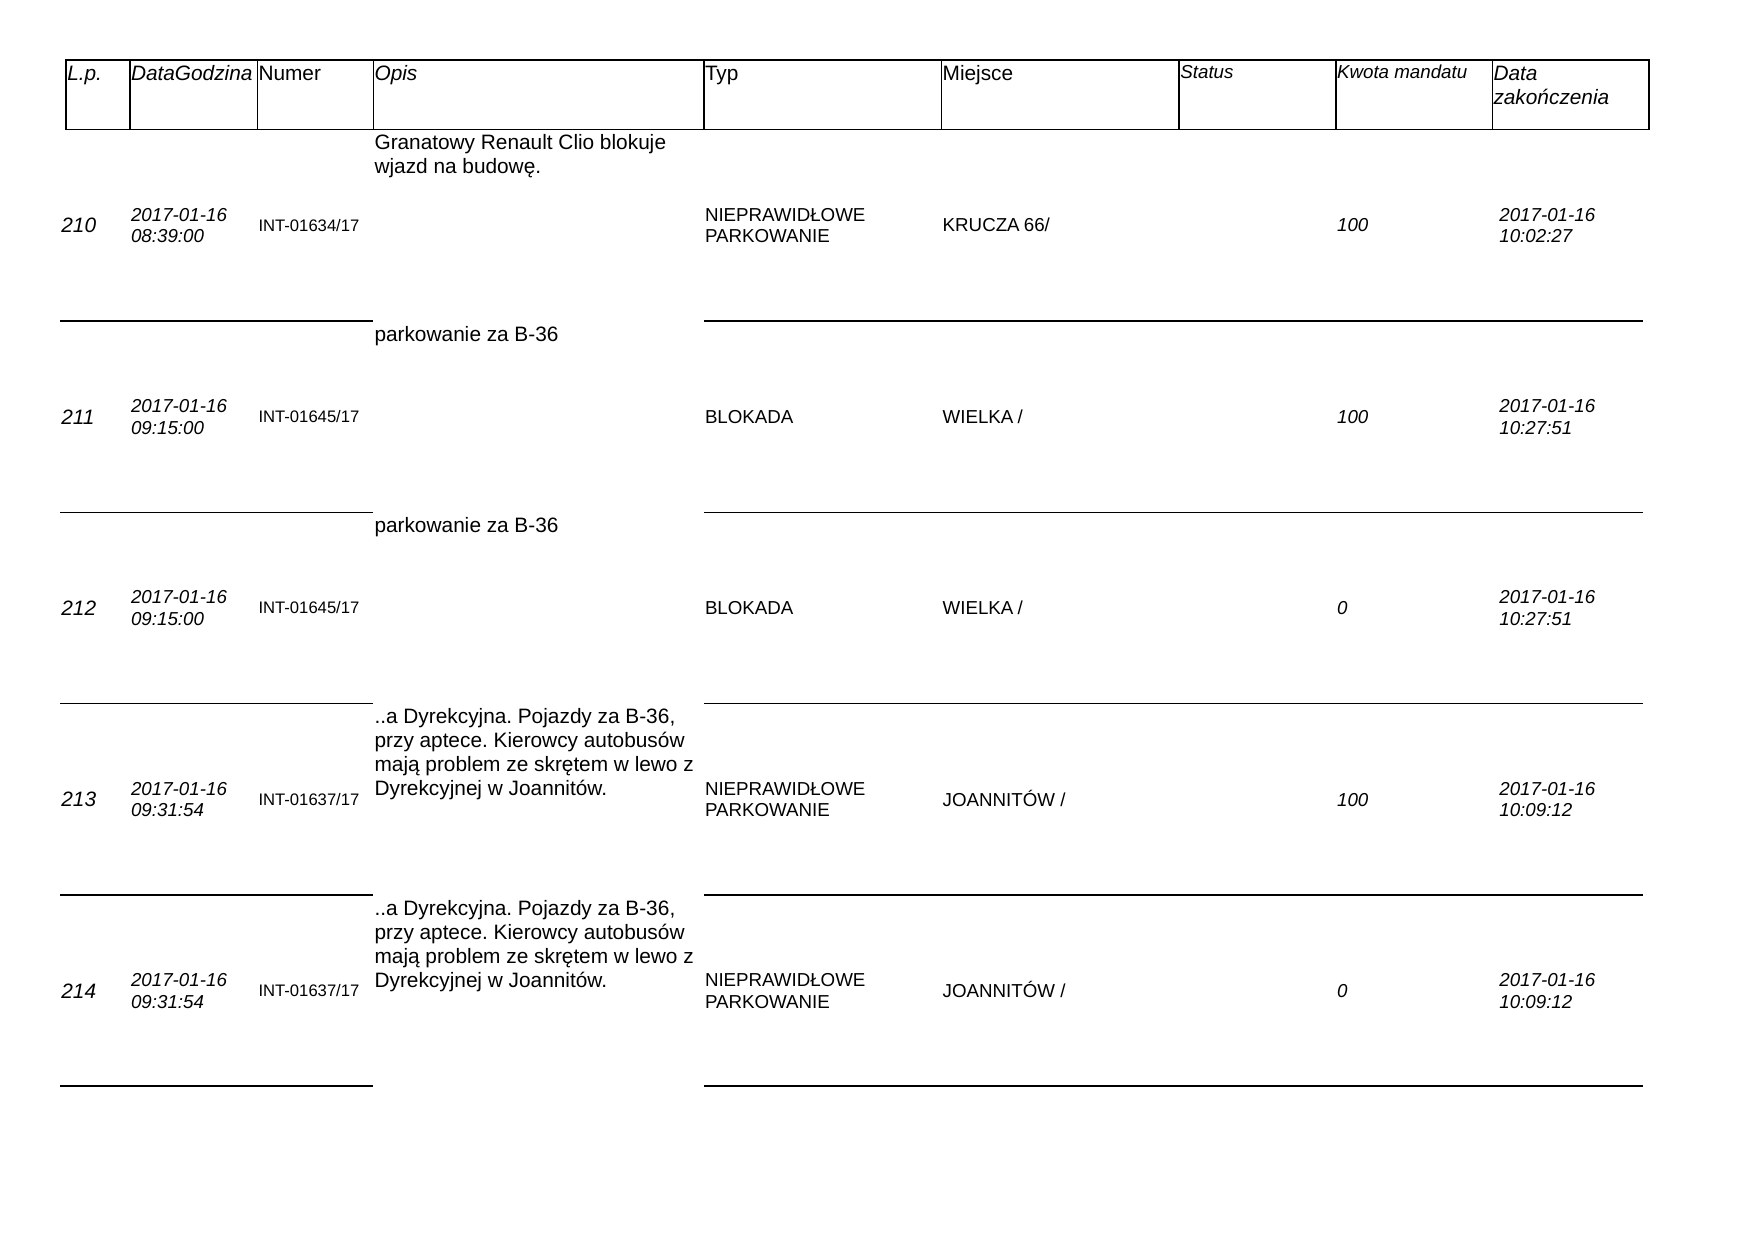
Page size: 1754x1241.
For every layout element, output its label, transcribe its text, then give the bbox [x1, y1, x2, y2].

table_cell 214 [60, 896, 130, 1085]
table_cell 100 [1336, 130, 1498, 320]
table_cell [1643, 511, 1649, 703]
table_header Numer [258, 61, 373, 129]
table_cell 212 [60, 513, 130, 703]
table_header Status [1180, 61, 1335, 129]
table_cell 211 [60, 322, 130, 511]
table_cell [1179, 322, 1336, 511]
table_cell 2017-01-16 10:09:12 [1498, 896, 1643, 1085]
table_cell [1179, 513, 1336, 703]
table_header L.p. [67, 61, 129, 129]
table_cell NIEPRAWIDŁOWE PARKOWANIE [704, 130, 941, 320]
table_cell 2017-01-16 09:31:54 [130, 896, 257, 1085]
table_cell 2017-01-16 10:09:12 [1498, 704, 1643, 894]
table_cell NIEPRAWIDŁOWE PARKOWANIE [704, 704, 941, 894]
table_cell 2017-01-16 09:15:00 [130, 513, 257, 703]
table_cell WIELKA / [941, 322, 1179, 511]
table_header Kwota mandatu [1337, 61, 1492, 129]
table_cell 2017-01-16 10:02:27 [1498, 130, 1643, 320]
table_cell INT-01637/17 [257, 704, 373, 894]
table_cell 0 [1336, 513, 1498, 703]
table_cell Granatowy Renault Clio blokuje wjazd na budowę. [373, 130, 704, 320]
table_cell 210 [60, 129, 130, 320]
table_cell INT-01637/17 [257, 896, 373, 1085]
table_cell [1643, 320, 1649, 511]
table_cell [1179, 130, 1336, 320]
table_cell ..a Dyrekcyjna. Pojazdy za B-36, przy aptece. Kierowcy autobusów mają problem ze skrętem w lewo z Dyrekcyjnej w Joannitów. [373, 894, 704, 1085]
table_header DataGodzina [131, 61, 257, 129]
table_header Miejsce [942, 61, 1178, 129]
table_cell INT-01645/17 [257, 513, 373, 703]
table_cell 0 [1336, 896, 1498, 1085]
table_cell 2017-01-16 10:27:51 [1498, 322, 1643, 511]
table_cell JOANNITÓW / [941, 896, 1179, 1085]
table_cell 100 [1336, 704, 1498, 894]
table_cell 2017-01-16 09:15:00 [130, 322, 257, 511]
table_cell [1643, 703, 1649, 894]
table_cell parkowanie za B-36 [373, 511, 704, 703]
table_header Opis [374, 61, 703, 129]
table_cell [1179, 704, 1336, 894]
table_cell 2017-01-16 10:27:51 [1498, 513, 1643, 703]
table_cell BLOKADA [704, 322, 941, 511]
table_cell BLOKADA [704, 513, 941, 703]
table_cell KRUCZA 66/ [941, 130, 1179, 320]
table_header Data zakończenia [1493, 61, 1648, 129]
table_cell 2017-01-16 09:31:54 [130, 704, 257, 894]
table_cell WIELKA / [941, 513, 1179, 703]
table_header [60, 59, 65, 129]
table_cell JOANNITÓW / [941, 704, 1179, 894]
table_cell 100 [1336, 322, 1498, 511]
table_cell parkowanie za B-36 [373, 320, 704, 511]
table_cell ..a Dyrekcyjna. Pojazdy za B-36, przy aptece. Kierowcy autobusów mają problem ze skrętem w lewo z Dyrekcyjnej w Joannitów. [373, 703, 704, 894]
table_cell 213 [60, 704, 130, 894]
table_cell 2017-01-16 08:39:00 [130, 130, 257, 320]
table_cell [1179, 896, 1336, 1085]
table_cell INT-01645/17 [257, 322, 373, 511]
table_cell NIEPRAWIDŁOWE PARKOWANIE [704, 896, 941, 1085]
table_cell [1643, 894, 1649, 1085]
table_cell [1643, 130, 1649, 320]
table_cell INT-01634/17 [257, 130, 373, 320]
table_header Typ [705, 61, 941, 129]
